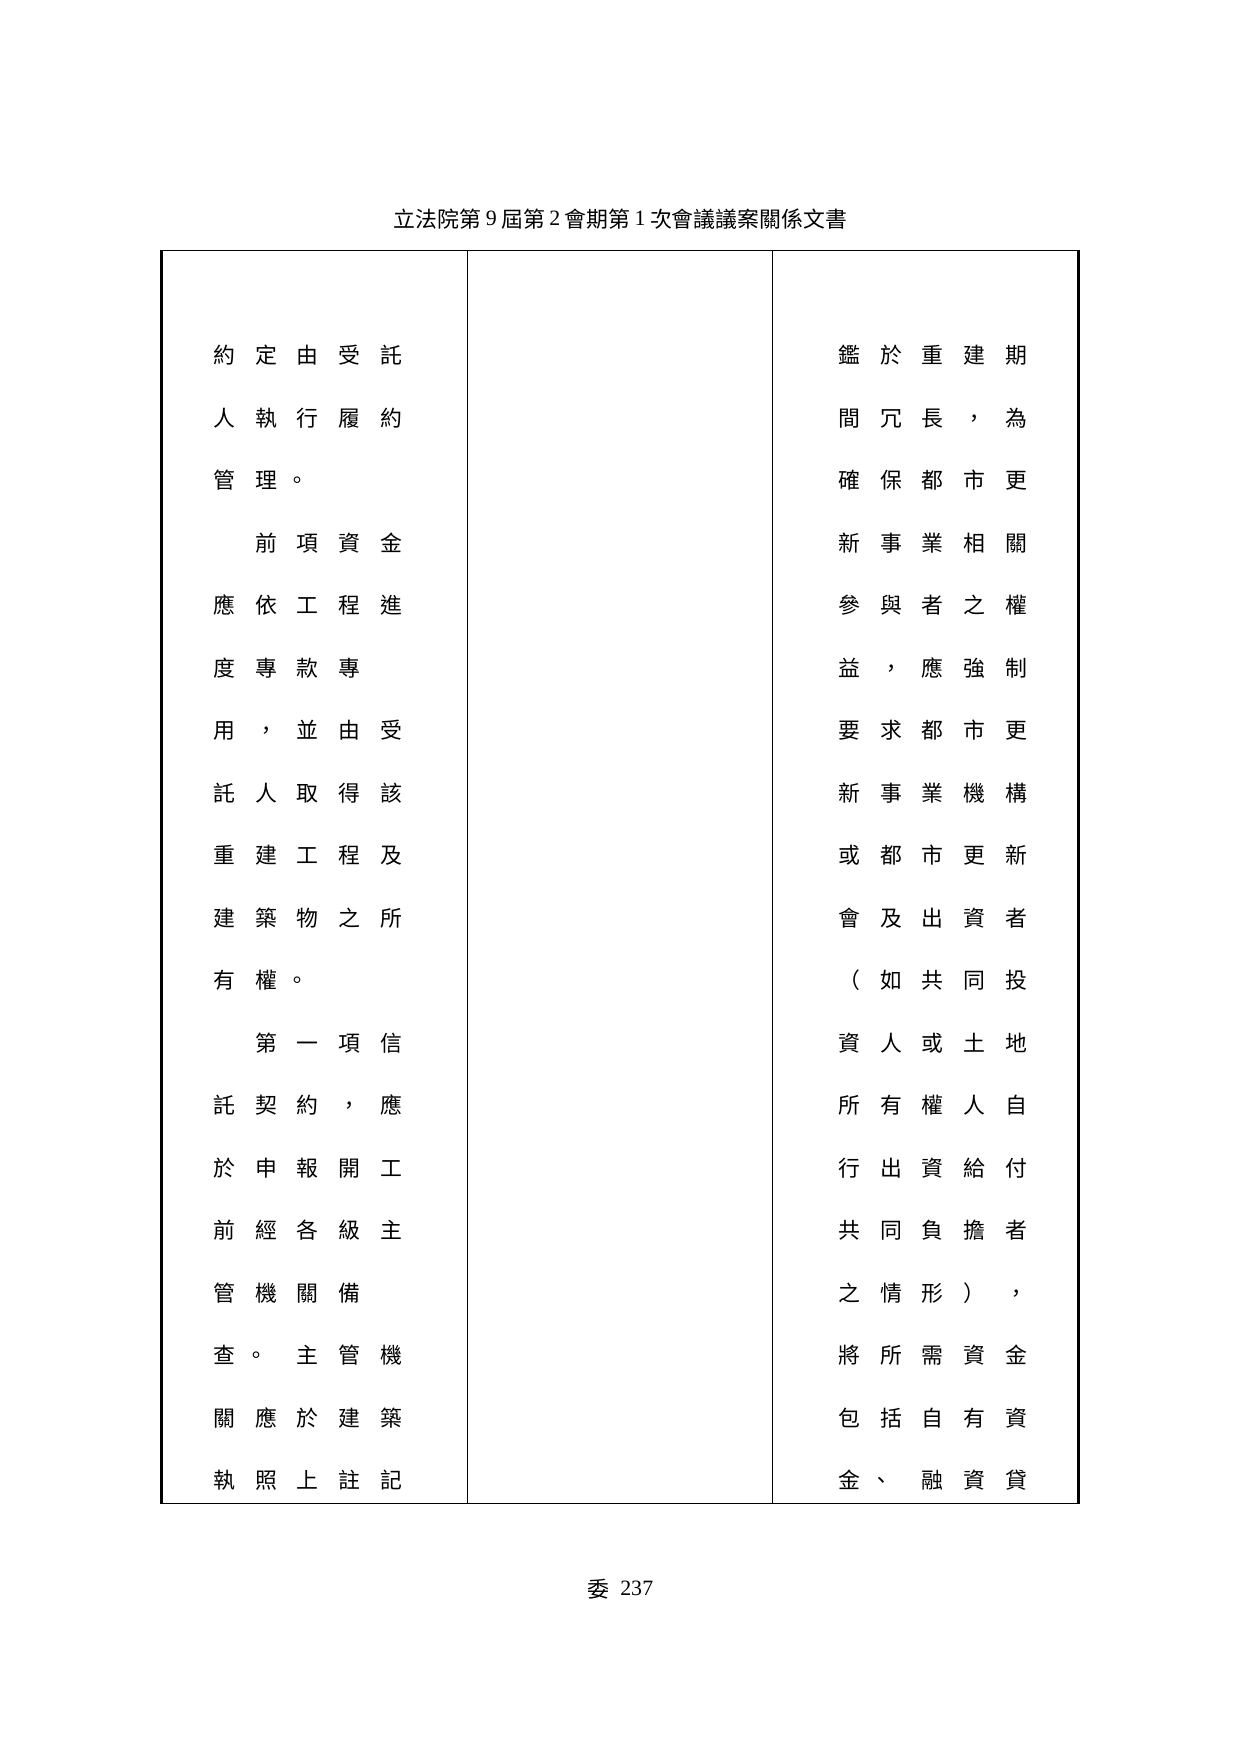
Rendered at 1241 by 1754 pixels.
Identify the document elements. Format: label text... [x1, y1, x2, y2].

table_cell 約定由受託人執行履約管理。 前項資金應依工程進度專款專用，並由受託人取得該重建工程及建築物之所有權。 第一項信託契約，應於申報開工前經各級主管機關備查。主管機關應於建築執照上註記 [163, 251, 467, 1503]
table_cell [468, 251, 772, 1503]
table_cell 鑑於重建期間冗長，為確保都市更新事業相關參與者之權益，應強制要求都市更新事業機構或都市更新會及出資者（如共同投資人或土地所有權人自行出資給付共同負擔者之情形），將所需資金包括自有資金、融資貸 [773, 251, 1077, 1503]
